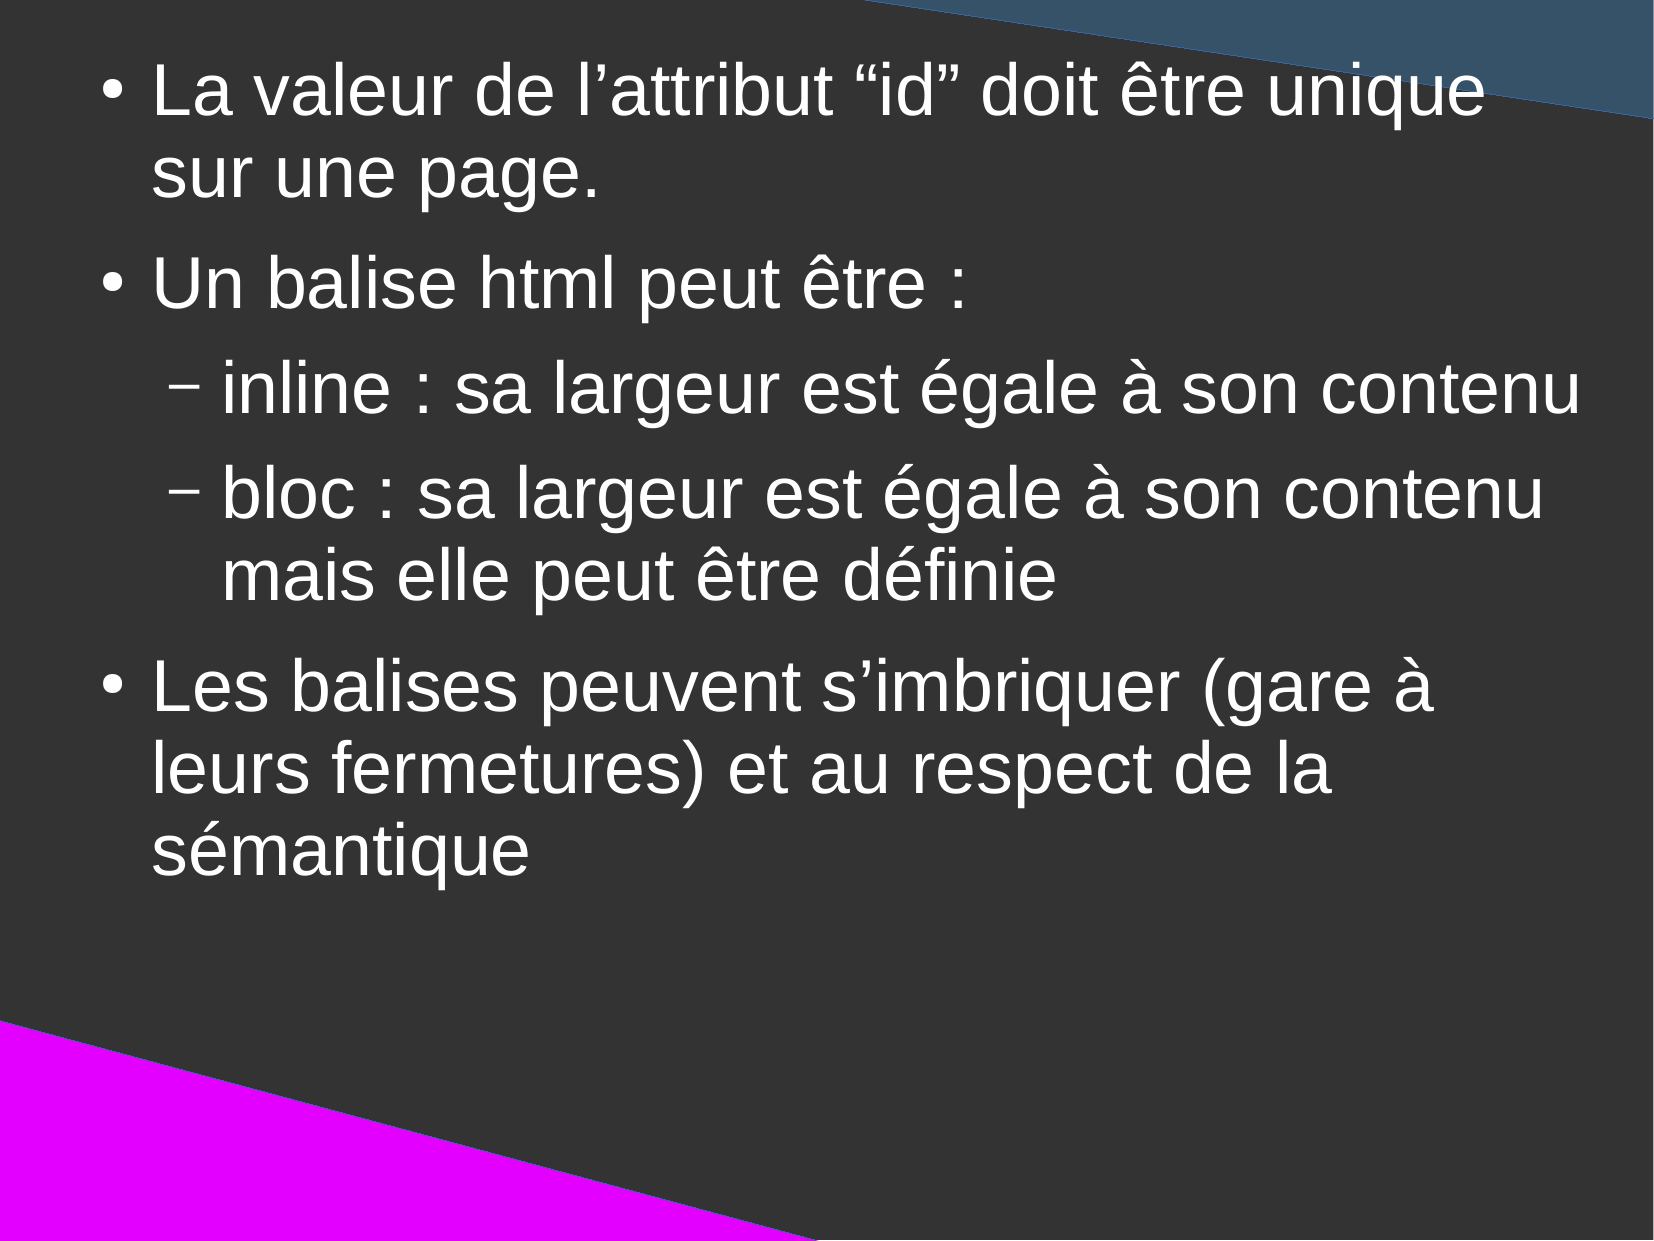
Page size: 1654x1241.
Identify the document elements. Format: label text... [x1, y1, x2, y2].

text_box [0, 1020, 819, 1241]
list La valeur de l’attribut “id” doit être unique sur une page. Un balise html peut être : inline : sa largeur est égale à son contenu bloc : sa largeur est égale à son contenu mais elle peut être définie Les balises peuvent s’imbriquer (gare à leurs fermetures) et au respect de la sémantique [82, 49, 1607, 969]
text_box [865, 0, 1654, 119]
